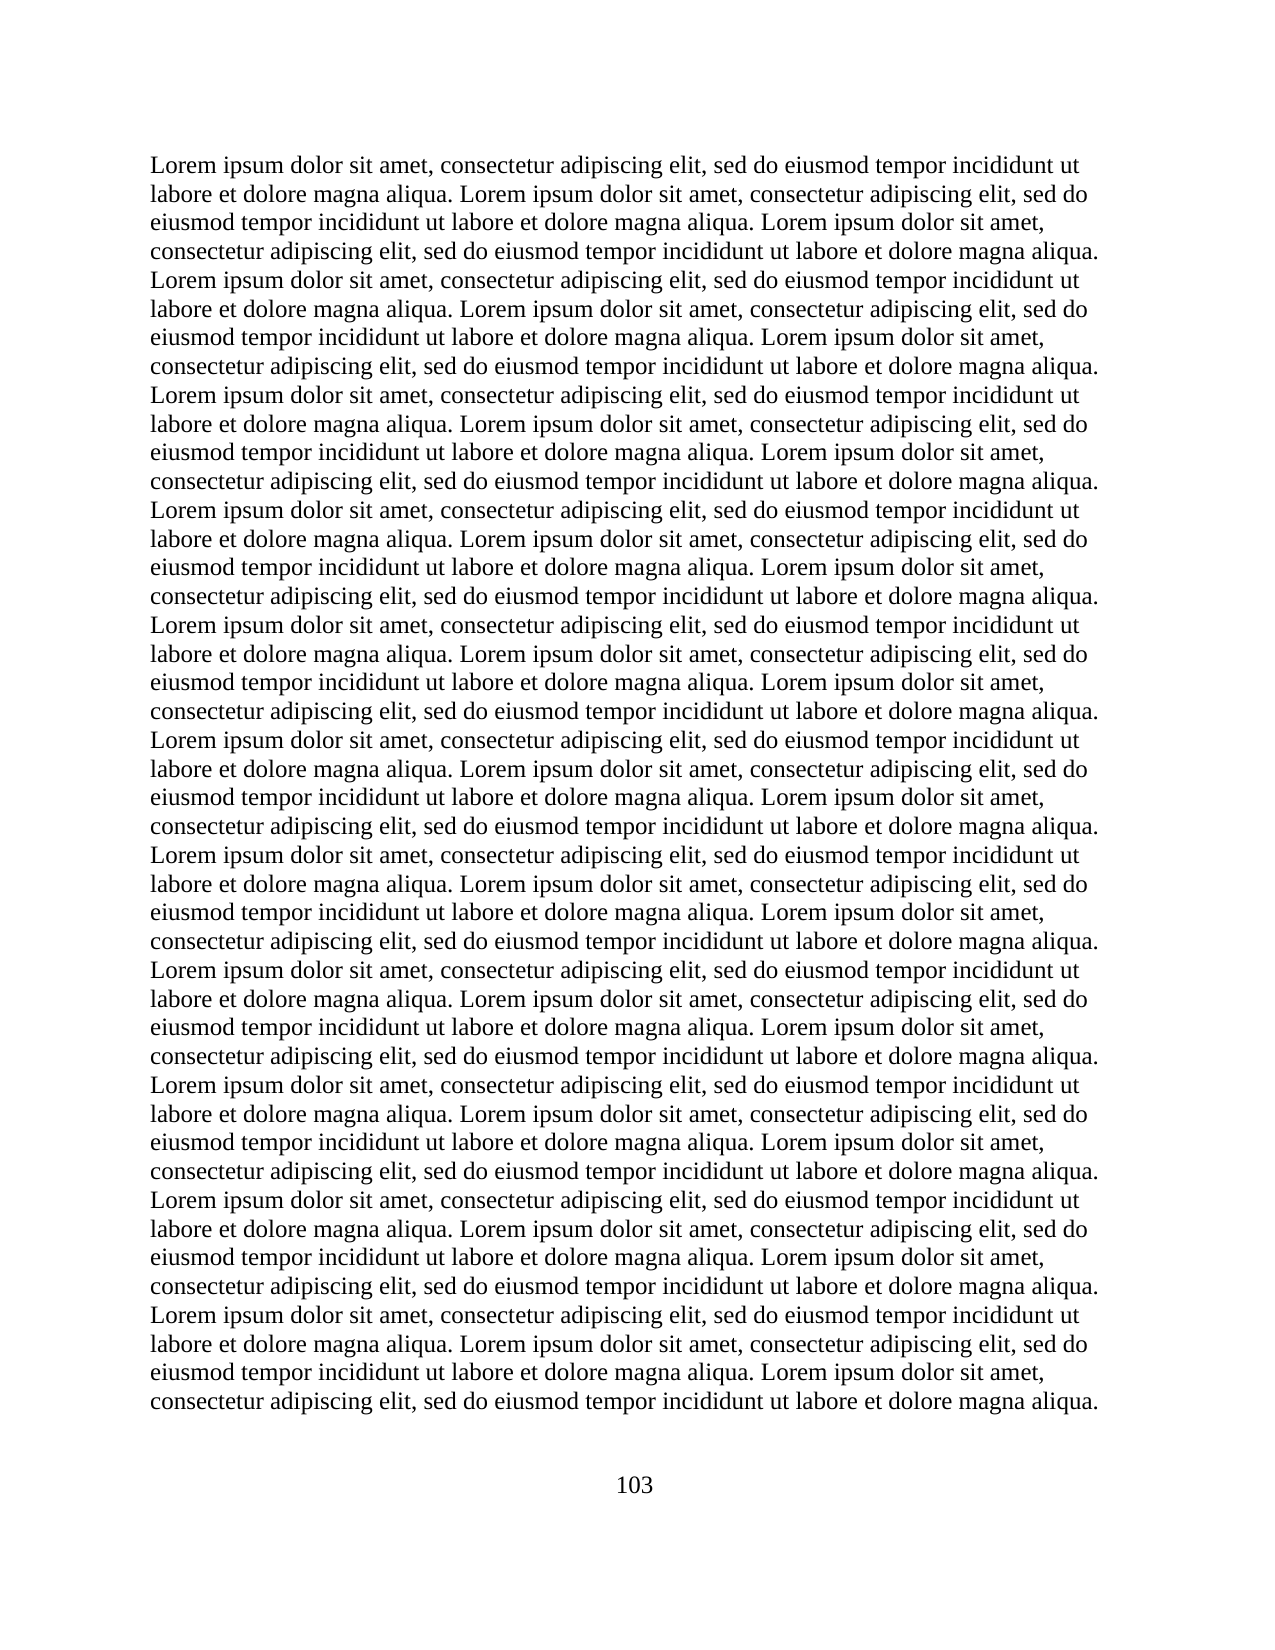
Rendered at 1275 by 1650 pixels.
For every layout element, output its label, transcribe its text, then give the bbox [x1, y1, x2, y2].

text Lorem ipsum dolor sit amet, consectetur adipiscing elit, sed do eiusmod tempor incididunt ut labore et dolore magna aliqua. Lorem ipsum dolor sit amet, consectetur adipiscing elit, sed do eiusmod tempor incididunt ut labore et dolore magna aliqua. Lorem ipsum dolor sit amet, consectetur adipiscing elit, sed do eiusmod tempor incididunt ut labore et dolore magna aliqua. Lorem ipsum dolor sit amet, consectetur adipiscing elit, sed do eiusmod tempor incididunt ut labore et dolore magna aliqua. Lorem ipsum dolor sit amet, consectetur adipiscing elit, sed do eiusmod tempor incididunt ut labore et dolore magna aliqua. Lorem ipsum dolor sit amet, consectetur adipiscing elit, sed do eiusmod tempor incididunt ut labore et dolore magna aliqua. Lorem ipsum dolor sit amet, consectetur adipiscing elit, sed do eiusmod tempor incididunt ut labore et dolore magna aliqua. Lorem ipsum dolor sit amet, consectetur adipiscing elit, sed do eiusmod tempor incididunt ut labore et dolore magna aliqua. Lorem ipsum dolor sit amet, consectetur adipiscing elit, sed do eiusmod tempor incididunt ut labore et dolore magna aliqua. Lorem ipsum dolor sit amet, consectetur adipiscing elit, sed do eiusmod tempor incididunt ut labore et dolore magna aliqua. Lorem ipsum dolor sit amet, consectetur adipiscing elit, sed do eiusmod tempor incididunt ut labore et dolore magna aliqua. Lorem ipsum dolor sit amet, consectetur adipiscing elit, sed do eiusmod tempor incididunt ut labore et dolore magna aliqua. Lorem ipsum dolor sit amet, consectetur adipiscing elit, sed do eiusmod tempor incididunt ut labore et dolore magna aliqua. Lorem ipsum dolor sit amet, consectetur adipiscing elit, sed do eiusmod tempor incididunt ut labore et dolore magna aliqua. Lorem ipsum dolor sit amet, consectetur adipiscing elit, sed do eiusmod tempor incididunt ut labore et dolore magna aliqua. Lorem ipsum dolor sit amet, consectetur adipiscing elit, sed do eiusmod tempor incididunt ut labore et dolore magna aliqua. Lorem ipsum dolor sit amet, consectetur adipiscing elit, sed do eiusmod tempor incididunt ut labore et dolore magna aliqua. Lorem ipsum dolor sit amet, consectetur adipiscing elit, sed do eiusmod tempor incididunt ut labore et dolore magna aliqua. Lorem ipsum dolor sit amet, consectetur adipiscing elit, sed do eiusmod tempor incididunt ut labore et dolore magna aliqua. Lorem ipsum dolor sit amet, consectetur adipiscing elit, sed do eiusmod tempor incididunt ut labore et dolore magna aliqua. Lorem ipsum dolor sit amet, consectetur adipiscing elit, sed do eiusmod tempor incididunt ut labore et dolore magna aliqua. Lorem ipsum dolor sit amet, consectetur adipiscing elit, sed do eiusmod tempor incididunt ut labore et dolore magna aliqua. Lorem ipsum dolor sit amet, consectetur adipiscing elit, sed do eiusmod tempor incididunt ut labore et dolore magna aliqua. Lorem ipsum dolor sit amet, consectetur adipiscing elit, sed do eiusmod tempor incididunt ut labore et dolore magna aliqua. Lorem ipsum dolor sit amet, consectetur adipiscing elit, sed do eiusmod tempor incididunt ut labore et dolore magna aliqua. Lorem ipsum dolor sit amet, consectetur adipiscing elit, sed do eiusmod tempor incididunt ut labore et dolore magna aliqua. Lorem ipsum dolor sit amet, consectetur adipiscing elit, sed do eiusmod tempor incididunt ut labore et dolore magna aliqua. Lorem ipsum dolor sit amet, consectetur adipiscing elit, sed do eiusmod tempor incididunt ut labore et dolore magna aliqua. Lorem ipsum dolor sit amet, consectetur adipiscing elit, sed do eiusmod tempor incididunt ut labore et dolore magna aliqua. Lorem ipsum dolor sit amet, consectetur adipiscing elit, sed do eiusmod tempor incididunt ut labore et dolore magna aliqua. Lorem ipsum dolor sit amet, consectetur adipiscing elit, sed do eiusmod tempor incididunt ut labore et dolore magna aliqua. Lorem ipsum dolor sit amet, consectetur adipiscing elit, sed do eiusmod tempor incididunt ut labore et dolore magna aliqua. Lorem ipsum dolor sit amet, consectetur adipiscing elit, sed do eiusmod tempor incididunt ut labore et dolore magna aliqua. [150, 150, 1125, 1415]
